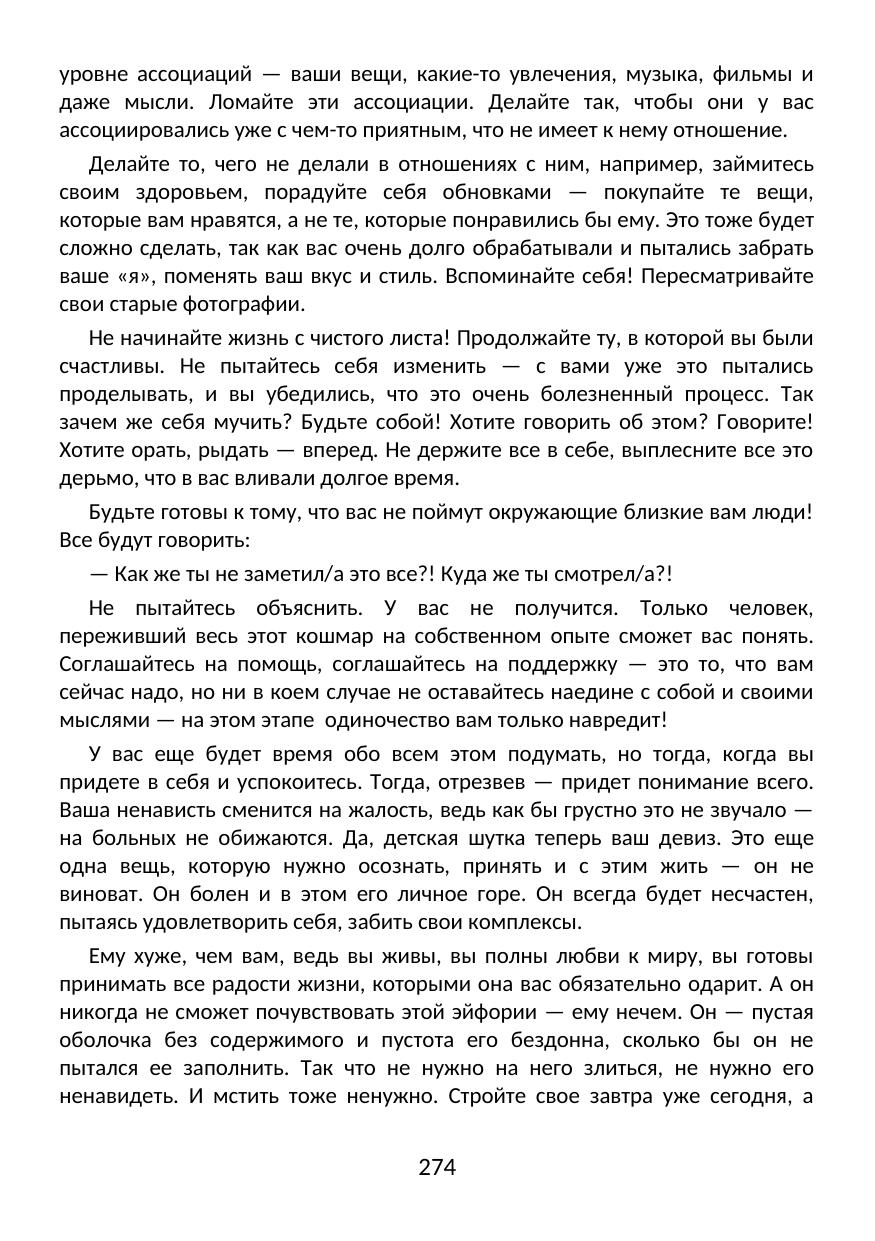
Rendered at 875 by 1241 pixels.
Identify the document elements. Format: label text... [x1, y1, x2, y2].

text — Как же ты не заметил/а это все?! Куда же ты смотрел/а?! [59, 559, 815, 587]
text уровне ассоциаций — ваши вещи, какие-то увлечения, музыка, фильмы и даже мысли. Ломайте эти ассоциации. Делайте так, чтобы они у вас ассоциировались уже с чем-то приятным, что не имеет к нему отношение. [59, 59, 815, 143]
text Не начинайте жизнь с чистого листа! Продолжайте ту, в которой вы были счастливы. Не пытайтесь себя изменить — с вами уже это пытались проделывать, и вы убедились, что это очень болезненный процесс. Так зачем же себя мучить? Будьте собой! Хотите говорить об этом? Говорите! Хотите орать, рыдать — вперед. Не держите все в себе, выплесните все это дерьмо, что в вас вливали долгое время. [59, 323, 815, 491]
text Делайте то, чего не делали в отношениях с ним, например, займитесь своим здоровьем, порадуйте себя обновками — покупайте те вещи, которые вам нравятся, а не те, которые понравились бы ему. Это тоже будет сложно сделать, так как вас очень долго обрабатывали и пытались забрать ваше «я», поменять ваш вкус и стиль. Вспоминайте себя! Пересматривайте свои старые фотографии. [59, 149, 815, 317]
text Не пытайтесь объяснить. У вас не получится. Только человек, переживший весь этот кошмар на собственном опыте сможет вас понять. Соглашайтесь на помощь, соглашайтесь на поддержку — это то, что вам сейчас надо, но ни в коем случае не оставайтесь наедине с собой и своими мыслями — на этом этапе одиночество вам только навредит! [59, 593, 815, 733]
text У вас еще будет время обо всем этом подумать, но тогда, когда вы придете в себя и успокоитесь. Тогда, отрезвев — придет понимание всего. Ваша ненависть сменится на жалость, ведь как бы грустно это не звучало — на больных не обижаются. Да, детская шутка теперь ваш девиз. Это еще одна вещь, которую нужно осознать, принять и с этим жить — он не виноват. Он болен и в этом его личное горе. Он всегда будет несчастен, пытаясь удовлетворить себя, забить свои комплексы. [59, 739, 815, 935]
text Ему хуже, чем вам, ведь вы живы, вы полны любви к миру, вы готовы принимать все радости жизни, которыми она вас обязательно одарит. А он никогда не сможет почувствовать этой эйфории — ему нечем. Он — пустая оболочка без содержимого и пустота его бездонна, сколько бы он не пытался ее заполнить. Так что не нужно на него злиться, не нужно его ненавидеть. И мстить тоже ненужно. Стройте свое завтра уже сегодня, а [59, 941, 815, 1109]
text Будьте готовы к тому, что вас не поймут окружающие близкие вам люди! Все будут говорить: [59, 497, 815, 553]
